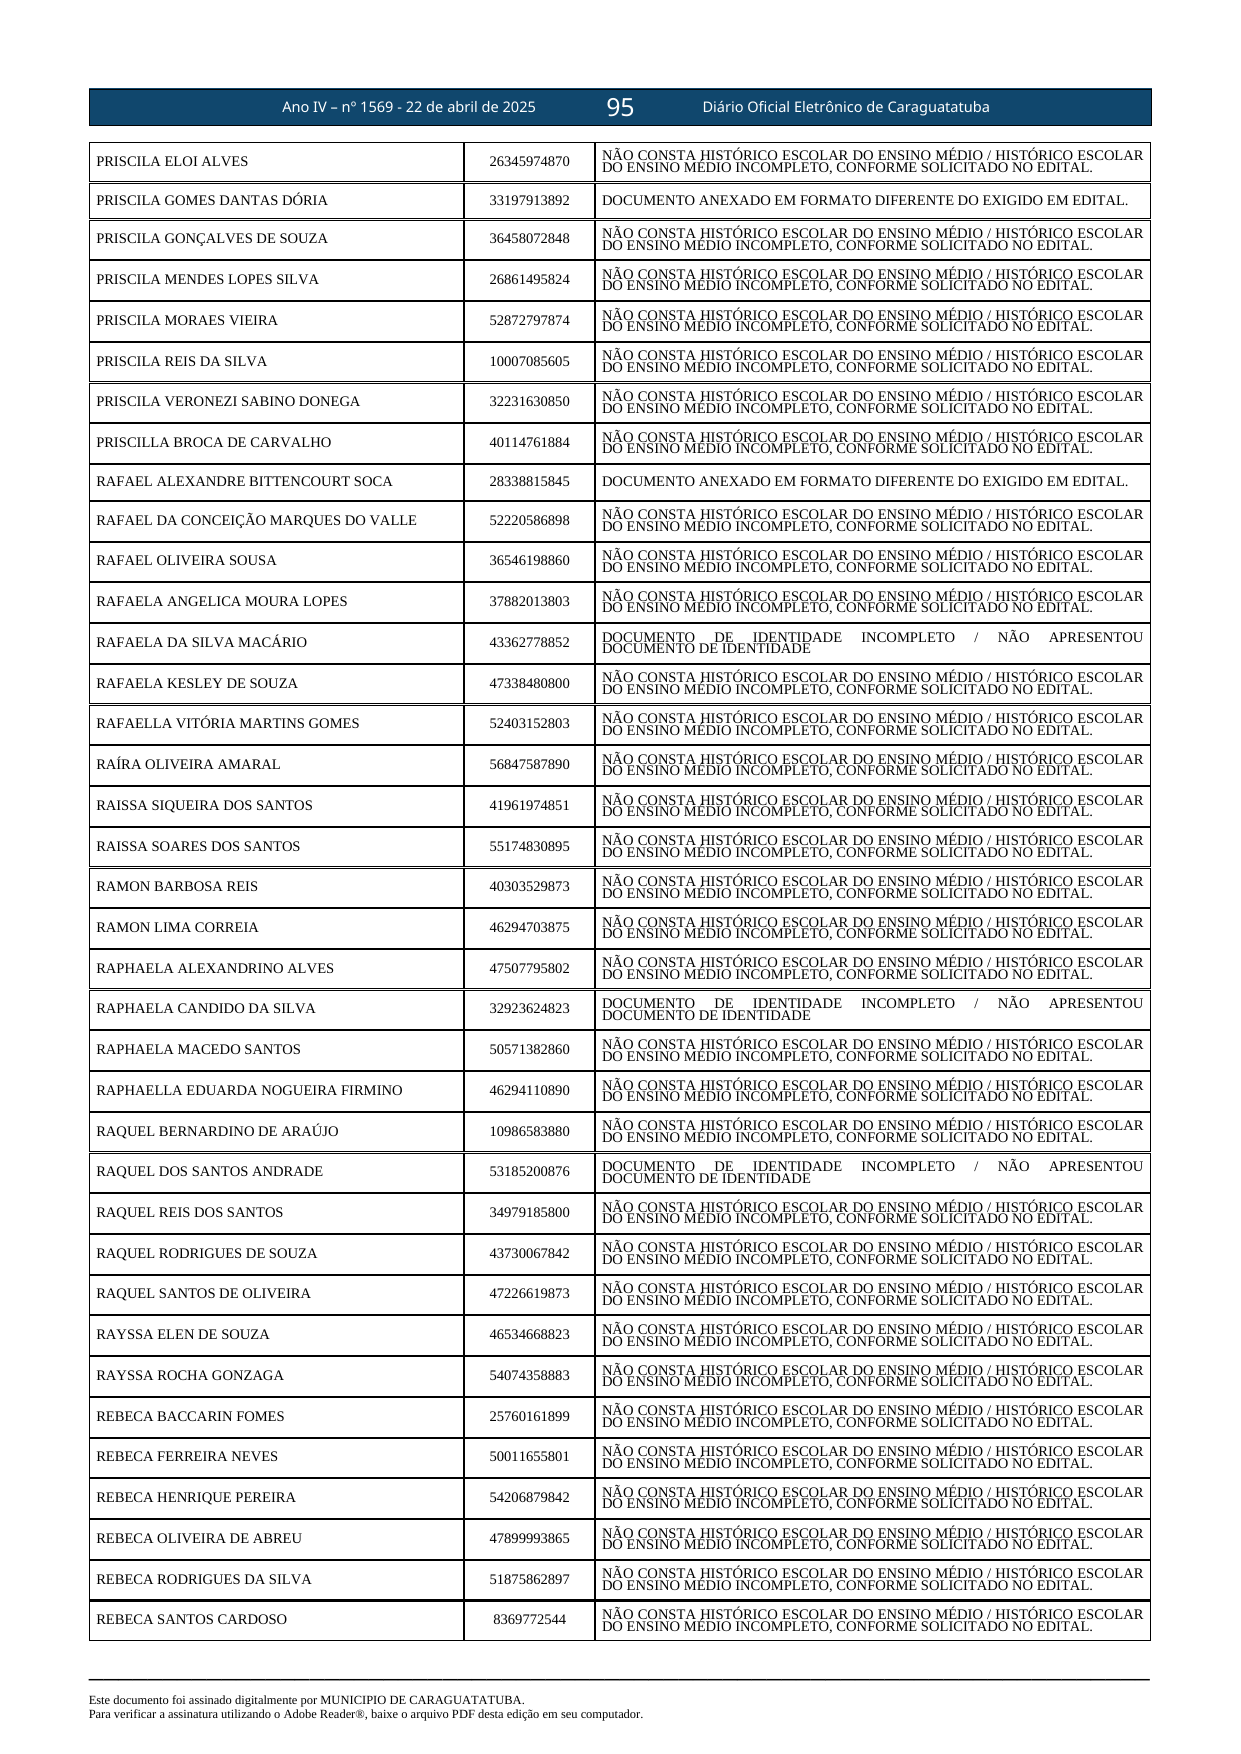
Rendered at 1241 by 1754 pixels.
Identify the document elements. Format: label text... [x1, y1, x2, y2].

table_cell 36546198860 [465, 543, 594, 581]
table_cell 32231630850 [465, 384, 594, 422]
table_cell 47507795802 [465, 950, 594, 988]
table_cell NÃO CONSTA HISTÓRICO ESCOLAR DO ENSINO MÉDIO / HISTÓRICO ESCOLAR DO ENSINO MÉDIO INCOMPLETO, CONFORME SOLICITADO NO EDITAL. [596, 384, 1150, 422]
table_cell NÃO CONSTA HISTÓRICO ESCOLAR DO ENSINO MÉDIO / HISTÓRICO ESCOLAR DO ENSINO MÉDIO INCOMPLETO, CONFORME SOLICITADO NO EDITAL. [596, 1194, 1150, 1233]
table_cell REBECA OLIVEIRA DE ABREU [90, 1520, 463, 1559]
table_cell 26345974870 [465, 143, 594, 181]
table_cell NÃO CONSTA HISTÓRICO ESCOLAR DO ENSINO MÉDIO / HISTÓRICO ESCOLAR DO ENSINO MÉDIO INCOMPLETO, CONFORME SOLICITADO NO EDITAL. [596, 1398, 1150, 1437]
table_cell RAQUEL RODRIGUES DE SOUZA [90, 1235, 463, 1274]
table_cell NÃO CONSTA HISTÓRICO ESCOLAR DO ENSINO MÉDIO / HISTÓRICO ESCOLAR DO ENSINO MÉDIO INCOMPLETO, CONFORME SOLICITADO NO EDITAL. [596, 950, 1150, 988]
table_cell RAQUEL DOS SANTOS ANDRADE [90, 1154, 463, 1192]
table_cell NÃO CONSTA HISTÓRICO ESCOLAR DO ENSINO MÉDIO / HISTÓRICO ESCOLAR DO ENSINO MÉDIO INCOMPLETO, CONFORME SOLICITADO NO EDITAL. [596, 1072, 1150, 1111]
table_cell RAPHAELA ALEXANDRINO ALVES [90, 950, 463, 988]
table_cell 10007085605 [465, 343, 594, 381]
table_cell RAQUEL BERNARDINO DE ARAÚJO [90, 1113, 463, 1151]
table_cell DOCUMENTO DE IDENTIDADE INCOMPLETO / NÃO APRESENTOU DOCUMENTO DE IDENTIDADE [596, 624, 1150, 663]
table_cell RAPHAELA MACEDO SANTOS [90, 1031, 463, 1070]
table_cell 51875862897 [465, 1561, 594, 1599]
table_cell NÃO CONSTA HISTÓRICO ESCOLAR DO ENSINO MÉDIO / HISTÓRICO ESCOLAR DO ENSINO MÉDIO INCOMPLETO, CONFORME SOLICITADO NO EDITAL. [596, 543, 1150, 581]
table_cell RAFAELA ANGELICA MOURA LOPES [90, 583, 463, 622]
table_cell RAMON BARBOSA REIS [90, 869, 463, 907]
table_cell PRISCILA GOMES DANTAS DÓRIA [90, 184, 463, 218]
table_cell 55174830895 [465, 828, 594, 866]
table_cell 47899993865 [465, 1520, 594, 1559]
table_cell NÃO CONSTA HISTÓRICO ESCOLAR DO ENSINO MÉDIO / HISTÓRICO ESCOLAR DO ENSINO MÉDIO INCOMPLETO, CONFORME SOLICITADO NO EDITAL. [596, 1439, 1150, 1477]
table_cell RAFAEL OLIVEIRA SOUSA [90, 543, 463, 581]
table_cell 8369772544 [465, 1602, 594, 1640]
table_cell PRISCILA ELOI ALVES [90, 143, 463, 181]
table_cell RAISSA SIQUEIRA DOS SANTOS [90, 787, 463, 826]
table_cell 52872797874 [465, 302, 594, 341]
table_cell NÃO CONSTA HISTÓRICO ESCOLAR DO ENSINO MÉDIO / HISTÓRICO ESCOLAR DO ENSINO MÉDIO INCOMPLETO, CONFORME SOLICITADO NO EDITAL. [596, 787, 1150, 826]
table_cell 28338815845 [465, 465, 594, 500]
table_cell NÃO CONSTA HISTÓRICO ESCOLAR DO ENSINO MÉDIO / HISTÓRICO ESCOLAR DO ENSINO MÉDIO INCOMPLETO, CONFORME SOLICITADO NO EDITAL. [596, 1602, 1150, 1640]
table_cell 33197913892 [465, 184, 594, 218]
table_cell NÃO CONSTA HISTÓRICO ESCOLAR DO ENSINO MÉDIO / HISTÓRICO ESCOLAR DO ENSINO MÉDIO INCOMPLETO, CONFORME SOLICITADO NO EDITAL. [596, 1113, 1150, 1151]
table_cell 40303529873 [465, 869, 594, 907]
table_cell NÃO CONSTA HISTÓRICO ESCOLAR DO ENSINO MÉDIO / HISTÓRICO ESCOLAR DO ENSINO MÉDIO INCOMPLETO, CONFORME SOLICITADO NO EDITAL. [596, 1276, 1150, 1314]
table_cell NÃO CONSTA HISTÓRICO ESCOLAR DO ENSINO MÉDIO / HISTÓRICO ESCOLAR DO ENSINO MÉDIO INCOMPLETO, CONFORME SOLICITADO NO EDITAL. [596, 302, 1150, 341]
table_cell REBECA BACCARIN FOMES [90, 1398, 463, 1437]
table_cell PRISCILA MORAES VIEIRA [90, 302, 463, 341]
table_cell RAQUEL SANTOS DE OLIVEIRA [90, 1276, 463, 1314]
table_cell NÃO CONSTA HISTÓRICO ESCOLAR DO ENSINO MÉDIO / HISTÓRICO ESCOLAR DO ENSINO MÉDIO INCOMPLETO, CONFORME SOLICITADO NO EDITAL. [596, 665, 1150, 703]
table_cell RAFAELA DA SILVA MACÁRIO [90, 624, 463, 663]
table_cell NÃO CONSTA HISTÓRICO ESCOLAR DO ENSINO MÉDIO / HISTÓRICO ESCOLAR DO ENSINO MÉDIO INCOMPLETO, CONFORME SOLICITADO NO EDITAL. [596, 1031, 1150, 1070]
table_cell NÃO CONSTA HISTÓRICO ESCOLAR DO ENSINO MÉDIO / HISTÓRICO ESCOLAR DO ENSINO MÉDIO INCOMPLETO, CONFORME SOLICITADO NO EDITAL. [596, 1357, 1150, 1396]
table_cell NÃO CONSTA HISTÓRICO ESCOLAR DO ENSINO MÉDIO / HISTÓRICO ESCOLAR DO ENSINO MÉDIO INCOMPLETO, CONFORME SOLICITADO NO EDITAL. [596, 1479, 1150, 1518]
table_cell NÃO CONSTA HISTÓRICO ESCOLAR DO ENSINO MÉDIO / HISTÓRICO ESCOLAR DO ENSINO MÉDIO INCOMPLETO, CONFORME SOLICITADO NO EDITAL. [596, 909, 1150, 948]
table_cell RAFAEL ALEXANDRE BITTENCOURT SOCA [90, 465, 463, 500]
table_cell RAFAELA KESLEY DE SOUZA [90, 665, 463, 703]
table_cell 43362778852 [465, 624, 594, 663]
table_cell REBECA RODRIGUES DA SILVA [90, 1561, 463, 1599]
table_cell RAISSA SOARES DOS SANTOS [90, 828, 463, 866]
table_cell NÃO CONSTA HISTÓRICO ESCOLAR DO ENSINO MÉDIO / HISTÓRICO ESCOLAR DO ENSINO MÉDIO INCOMPLETO, CONFORME SOLICITADO NO EDITAL. [596, 221, 1150, 259]
table_cell 54206879842 [465, 1479, 594, 1518]
table_cell NÃO CONSTA HISTÓRICO ESCOLAR DO ENSINO MÉDIO / HISTÓRICO ESCOLAR DO ENSINO MÉDIO INCOMPLETO, CONFORME SOLICITADO NO EDITAL. [596, 1316, 1150, 1355]
table_cell REBECA HENRIQUE PEREIRA [90, 1479, 463, 1518]
table_cell NÃO CONSTA HISTÓRICO ESCOLAR DO ENSINO MÉDIO / HISTÓRICO ESCOLAR DO ENSINO MÉDIO INCOMPLETO, CONFORME SOLICITADO NO EDITAL. [596, 746, 1150, 785]
table_cell REBECA FERREIRA NEVES [90, 1439, 463, 1477]
table_cell DOCUMENTO ANEXADO EM FORMATO DIFERENTE DO EXIGIDO EM EDITAL. [596, 465, 1150, 500]
table_cell NÃO CONSTA HISTÓRICO ESCOLAR DO ENSINO MÉDIO / HISTÓRICO ESCOLAR DO ENSINO MÉDIO INCOMPLETO, CONFORME SOLICITADO NO EDITAL. [596, 343, 1150, 381]
table_cell NÃO CONSTA HISTÓRICO ESCOLAR DO ENSINO MÉDIO / HISTÓRICO ESCOLAR DO ENSINO MÉDIO INCOMPLETO, CONFORME SOLICITADO NO EDITAL. [596, 143, 1150, 181]
table_cell 46294703875 [465, 909, 594, 948]
table_cell 36458072848 [465, 221, 594, 259]
table_cell PRISCILA MENDES LOPES SILVA [90, 261, 463, 300]
table_cell PRISCILLA BROCA DE CARVALHO [90, 424, 463, 463]
table_cell 46534668823 [465, 1316, 594, 1355]
table_cell RAMON LIMA CORREIA [90, 909, 463, 948]
table_cell 25760161899 [465, 1398, 594, 1437]
table_cell RAPHAELA CANDIDO DA SILVA [90, 991, 463, 1029]
table_cell NÃO CONSTA HISTÓRICO ESCOLAR DO ENSINO MÉDIO / HISTÓRICO ESCOLAR DO ENSINO MÉDIO INCOMPLETO, CONFORME SOLICITADO NO EDITAL. [596, 583, 1150, 622]
table_cell RAQUEL REIS DOS SANTOS [90, 1194, 463, 1233]
table_cell REBECA SANTOS CARDOSO [90, 1602, 463, 1640]
table_cell NÃO CONSTA HISTÓRICO ESCOLAR DO ENSINO MÉDIO / HISTÓRICO ESCOLAR DO ENSINO MÉDIO INCOMPLETO, CONFORME SOLICITADO NO EDITAL. [596, 424, 1150, 463]
table_cell 56847587890 [465, 746, 594, 785]
table_cell 52403152803 [465, 706, 594, 744]
table_cell 54074358883 [465, 1357, 594, 1396]
table_cell 34979185800 [465, 1194, 594, 1233]
table_cell DOCUMENTO DE IDENTIDADE INCOMPLETO / NÃO APRESENTOU DOCUMENTO DE IDENTIDADE [596, 991, 1150, 1029]
table_cell 47226619873 [465, 1276, 594, 1314]
table_cell 47338480800 [465, 665, 594, 703]
table_cell NÃO CONSTA HISTÓRICO ESCOLAR DO ENSINO MÉDIO / HISTÓRICO ESCOLAR DO ENSINO MÉDIO INCOMPLETO, CONFORME SOLICITADO NO EDITAL. [596, 869, 1150, 907]
table_cell 32923624823 [465, 991, 594, 1029]
table_cell 50011655801 [465, 1439, 594, 1477]
table_cell 46294110890 [465, 1072, 594, 1111]
table_cell NÃO CONSTA HISTÓRICO ESCOLAR DO ENSINO MÉDIO / HISTÓRICO ESCOLAR DO ENSINO MÉDIO INCOMPLETO, CONFORME SOLICITADO NO EDITAL. [596, 706, 1150, 744]
table_cell PRISCILA VERONEZI SABINO DONEGA [90, 384, 463, 422]
table_cell PRISCILA REIS DA SILVA [90, 343, 463, 381]
table_cell 10986583880 [465, 1113, 594, 1151]
table_cell RAPHAELLA EDUARDA NOGUEIRA FIRMINO [90, 1072, 463, 1111]
table_cell 26861495824 [465, 261, 594, 300]
table_cell RAFAELLA VITÓRIA MARTINS GOMES [90, 706, 463, 744]
table_cell 37882013803 [465, 583, 594, 622]
table_cell RAYSSA ROCHA GONZAGA [90, 1357, 463, 1396]
table_cell 52220586898 [465, 502, 594, 541]
table_cell 50571382860 [465, 1031, 594, 1070]
table_cell NÃO CONSTA HISTÓRICO ESCOLAR DO ENSINO MÉDIO / HISTÓRICO ESCOLAR DO ENSINO MÉDIO INCOMPLETO, CONFORME SOLICITADO NO EDITAL. [596, 261, 1150, 300]
table_cell NÃO CONSTA HISTÓRICO ESCOLAR DO ENSINO MÉDIO / HISTÓRICO ESCOLAR DO ENSINO MÉDIO INCOMPLETO, CONFORME SOLICITADO NO EDITAL. [596, 828, 1150, 866]
table_cell 41961974851 [465, 787, 594, 826]
table_cell 40114761884 [465, 424, 594, 463]
table_cell RAYSSA ELEN DE SOUZA [90, 1316, 463, 1355]
table_cell NÃO CONSTA HISTÓRICO ESCOLAR DO ENSINO MÉDIO / HISTÓRICO ESCOLAR DO ENSINO MÉDIO INCOMPLETO, CONFORME SOLICITADO NO EDITAL. [596, 1561, 1150, 1599]
table_cell 43730067842 [465, 1235, 594, 1274]
table_cell NÃO CONSTA HISTÓRICO ESCOLAR DO ENSINO MÉDIO / HISTÓRICO ESCOLAR DO ENSINO MÉDIO INCOMPLETO, CONFORME SOLICITADO NO EDITAL. [596, 1520, 1150, 1559]
table_cell PRISCILA GONÇALVES DE SOUZA [90, 221, 463, 259]
table_cell RAFAEL DA CONCEIÇÃO MARQUES DO VALLE [90, 502, 463, 541]
table_cell DOCUMENTO ANEXADO EM FORMATO DIFERENTE DO EXIGIDO EM EDITAL. [596, 184, 1150, 218]
table_cell 53185200876 [465, 1154, 594, 1192]
table_cell DOCUMENTO DE IDENTIDADE INCOMPLETO / NÃO APRESENTOU DOCUMENTO DE IDENTIDADE [596, 1154, 1150, 1192]
table_cell NÃO CONSTA HISTÓRICO ESCOLAR DO ENSINO MÉDIO / HISTÓRICO ESCOLAR DO ENSINO MÉDIO INCOMPLETO, CONFORME SOLICITADO NO EDITAL. [596, 502, 1150, 541]
table_cell NÃO CONSTA HISTÓRICO ESCOLAR DO ENSINO MÉDIO / HISTÓRICO ESCOLAR DO ENSINO MÉDIO INCOMPLETO, CONFORME SOLICITADO NO EDITAL. [596, 1235, 1150, 1274]
table_cell RAÍRA OLIVEIRA AMARAL [90, 746, 463, 785]
